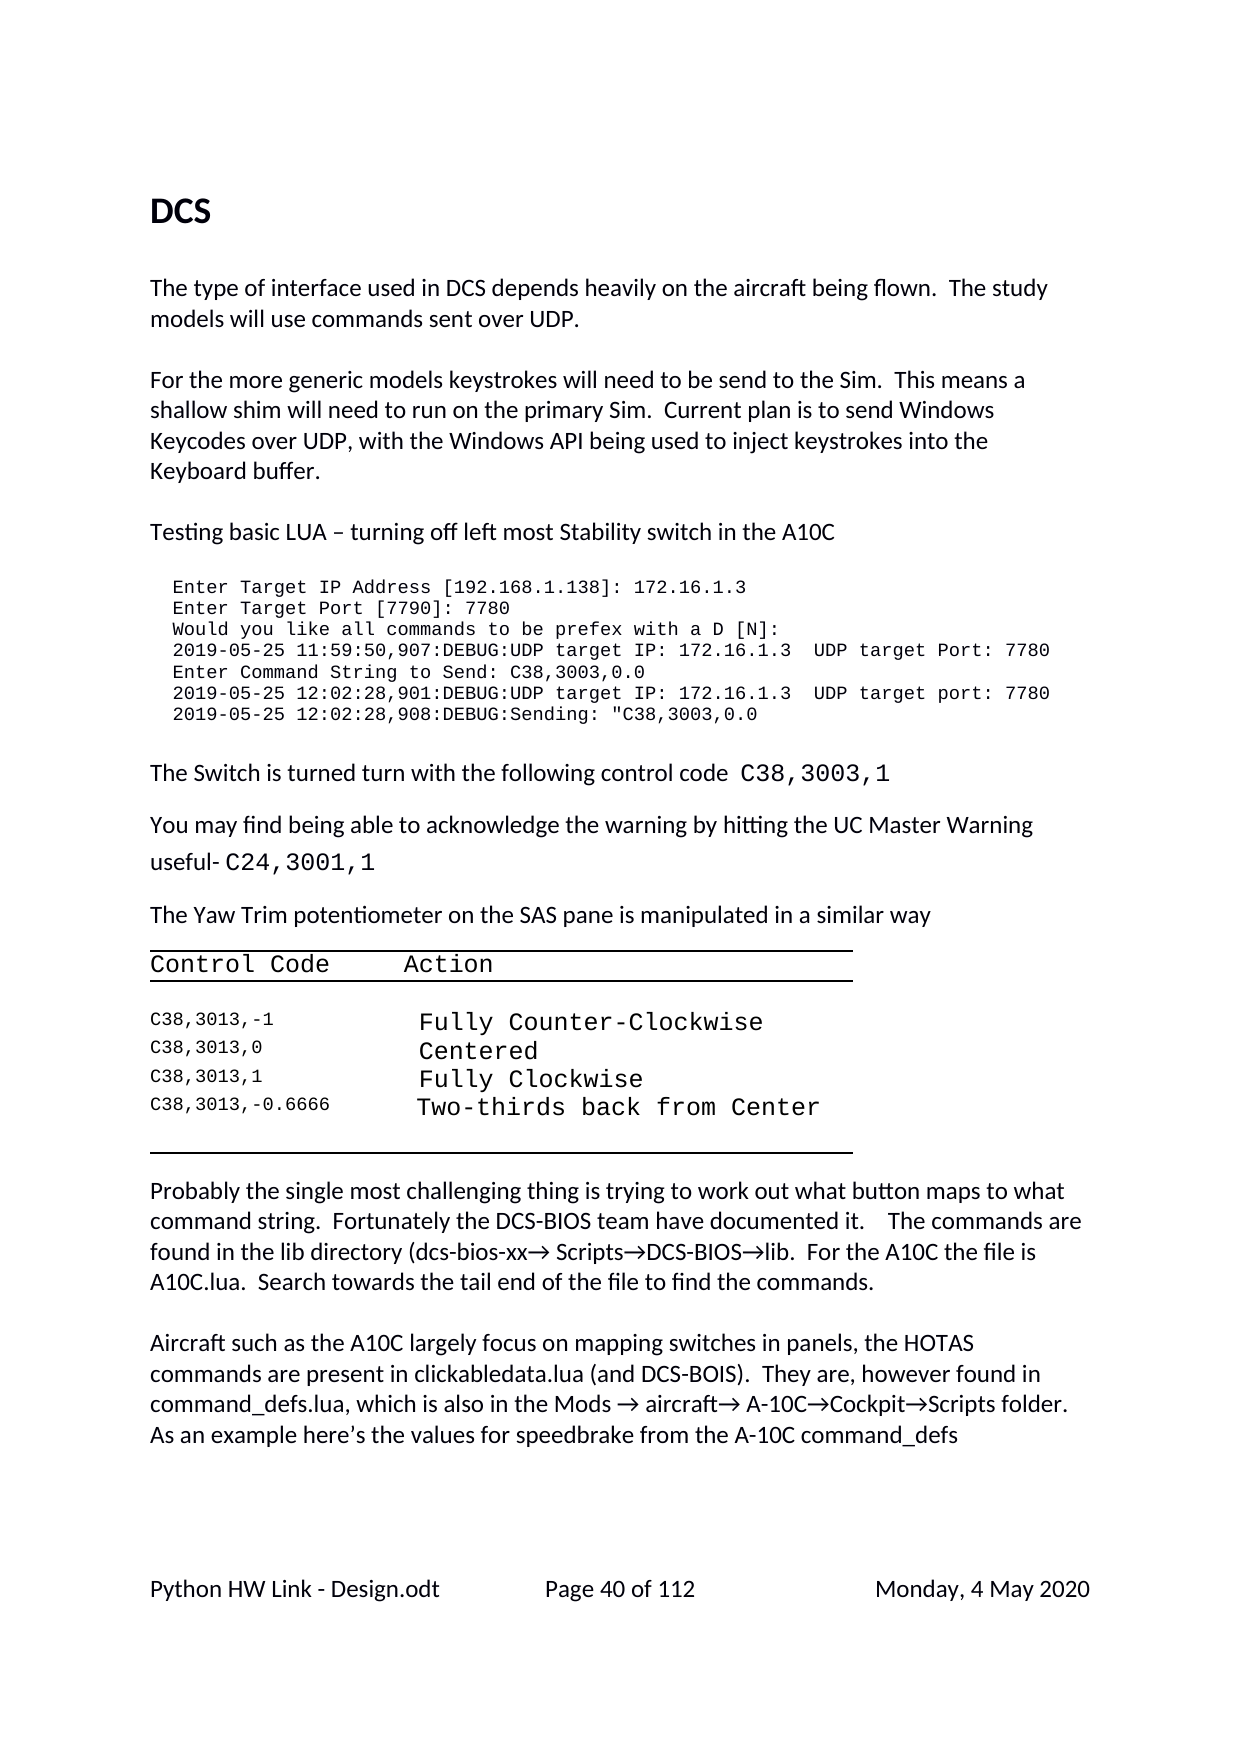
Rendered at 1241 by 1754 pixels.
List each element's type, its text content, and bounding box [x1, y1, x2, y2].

text Aircraft such as the A10C largely focus on mapping switches in panels, the HOTAS commands are present in clickabledata.lua (and DCS-BOIS). They are, however found in command_defs.lua, which is also in the Mods → aircraft→ A-10C→Cockpit→Scripts folder. As an example here’s the values for speedbrake from the A-10C command_defs [150, 1327, 1090, 1449]
text You may find being able to acknowledge the warning by hitting the UC Master Warning useful- C24,3001,1 [150, 810, 1090, 878]
text 2019-05-25 11:59:50,907:DEBUG:UDP target IP: 172.16.1.3 UDP target Port: 7780 [150, 641, 1090, 662]
table_cell Fully Counter-Clockwise [404, 1010, 853, 1038]
table_cell [150, 1123, 403, 1152]
text The Yaw Trim potentiometer on the SAS pane is manipulated in a similar way [150, 899, 1090, 929]
table_header Control Code [150, 952, 403, 980]
table_cell C38,3013,-0.6666 [150, 1095, 403, 1123]
text 2019-05-25 12:02:28,908:DEBUG:Sending: "C38,3003,0.0 [150, 705, 1090, 726]
text Would you like all commands to be prefex with a D [N]: [150, 620, 1090, 641]
subtitle DCS [150, 187, 1090, 233]
text Enter Command String to Send: C38,3003,0.0 [150, 662, 1090, 684]
table_cell C38,3013,1 [150, 1067, 403, 1095]
text Testing basic LUA – turning off left most Stability switch in the A10C [150, 516, 1090, 547]
text Probably the single most challenging thing is trying to work out what button maps to what command string. Fortunately the DCS-BIOS team have documented it. The commands are found in the lib directory (dcs-bios-xx→ Scripts→DCS-BIOS→lib. For the A10C the file is A10C.lua. Search towards the tail end of the file to find the commands. [150, 1175, 1090, 1297]
table_cell Fully Clockwise [404, 1067, 853, 1095]
table_cell [404, 1123, 853, 1152]
text The type of interface used in DCS depends heavily on the aircraft being flown. The study models will use commands sent over UDP. [150, 272, 1090, 333]
text Enter Target IP Address [192.168.1.138]: 172.16.1.3 [150, 577, 1090, 599]
table_cell [150, 982, 403, 1010]
text 2019-05-25 12:02:28,901:DEBUG:UDP target IP: 172.16.1.3 UDP target port: 7780 [150, 684, 1090, 705]
text The Switch is turned turn with the following control code C38,3003,1 [150, 757, 1090, 788]
text For the more generic models keystrokes will need to be send to the Sim. This means a shallow shim will need to run on the primary Sim. Current plan is to send Windows Keycodes over UDP, with the Windows API being used to inject keystrokes into the Keyboard buffer. [150, 364, 1090, 486]
table_cell Centered [404, 1038, 853, 1067]
table_header Action [404, 952, 853, 980]
table_cell C38,3013,0 [150, 1038, 403, 1067]
text Enter Target Port [7790]: 7780 [150, 599, 1090, 620]
table_cell C38,3013,-1 [150, 1010, 403, 1038]
table_cell Two-thirds back from Center [404, 1095, 853, 1123]
table_cell [404, 982, 853, 1010]
